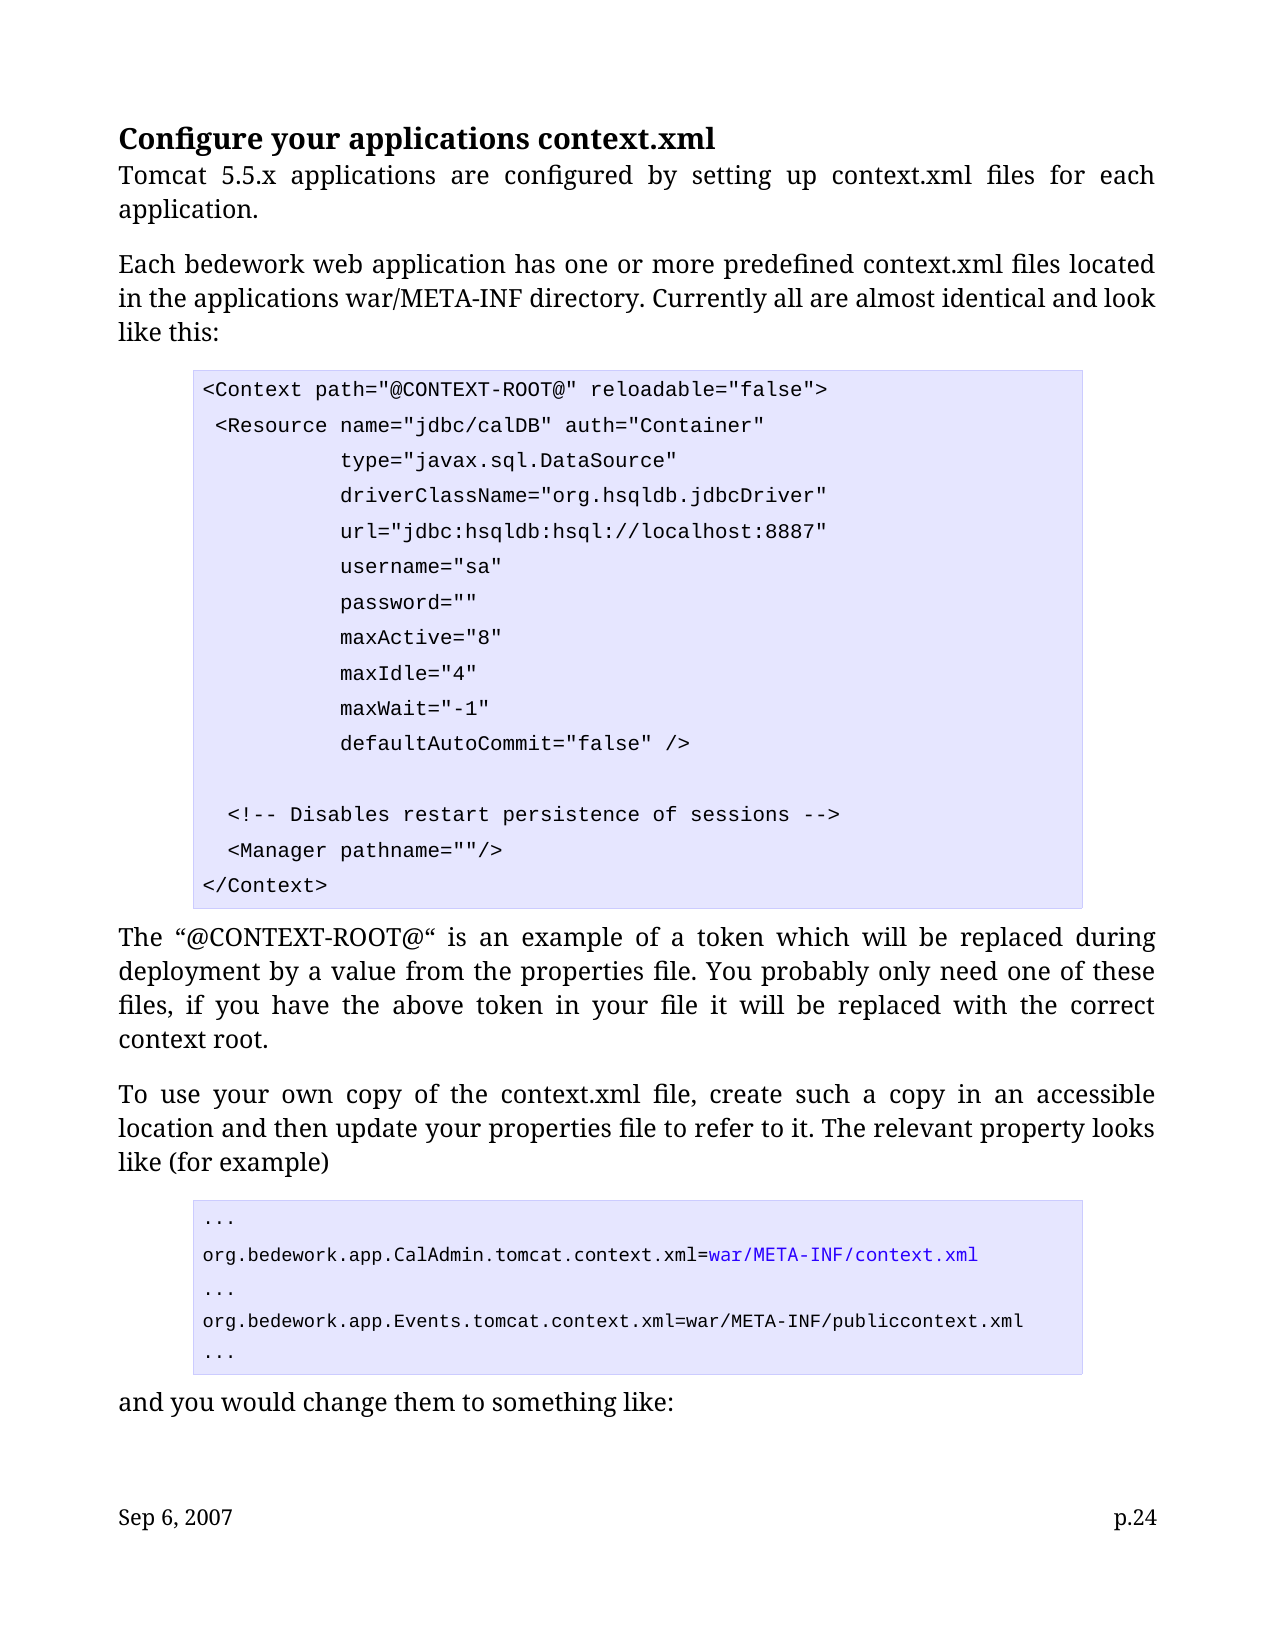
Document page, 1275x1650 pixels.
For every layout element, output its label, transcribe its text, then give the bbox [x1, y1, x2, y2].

text url="jdbc:hsqldb:hsql://localhost:8887" [194, 512, 1082, 544]
text maxIdle="4" [194, 653, 1082, 686]
text driverClassName="org.hsqldb.jdbcDriver" [194, 476, 1082, 509]
text username="sa" [194, 547, 1082, 580]
text </Context> [194, 866, 1082, 908]
text Tomcat 5.5.x applications are configured by setting up context.xml files for each application. [118, 158, 1157, 226]
text org.bedework.app.Events.tomcat.context.xml=war/META-INF/publiccontext.xml [194, 1302, 1082, 1333]
text <!-- Disables restart persistence of sessions --> [194, 795, 1082, 828]
text <Resource name="jdbc/calDB" auth="Container" [194, 406, 1082, 438]
subtitle Configure your applications context.xml [118, 118, 1157, 158]
text and you would change them to something like: [118, 1384, 1157, 1418]
text To use your own copy of the context.xml file, create such a copy in an accessible location and then update your properties file to refer to it. The relevant property looks like (for example) [118, 1077, 1157, 1179]
text <Manager pathname=""/> [194, 831, 1082, 863]
text maxActive="8" [194, 618, 1082, 651]
text The “@CONTEXT-ROOT@“ is an example of a token which will be replaced during deployment by a value from the properties file. You probably only need one of these files, if you have the above token in your file it will be replaced with the correct context root. [118, 919, 1157, 1056]
text maxWait="-1" [194, 689, 1082, 722]
text ... [194, 1334, 1082, 1374]
text org.bedework.app.CalAdmin.tomcat.context.xml=war/META-INF/context.xml [194, 1232, 1082, 1267]
text type="javax.sql.DataSource" [194, 441, 1082, 474]
text ... [194, 1201, 1082, 1230]
text password="" [194, 583, 1082, 615]
text ... [194, 1271, 1082, 1301]
text <Context path="@CONTEXT-ROOT@" reloadable="false"> [194, 371, 1082, 403]
text defaultAutoCommit="false" /> [194, 724, 1082, 757]
text Each bedework web application has one or more predefined context.xml files located in the applications war/META-INF directory. Currently all are almost identical and look like this: [118, 247, 1157, 349]
